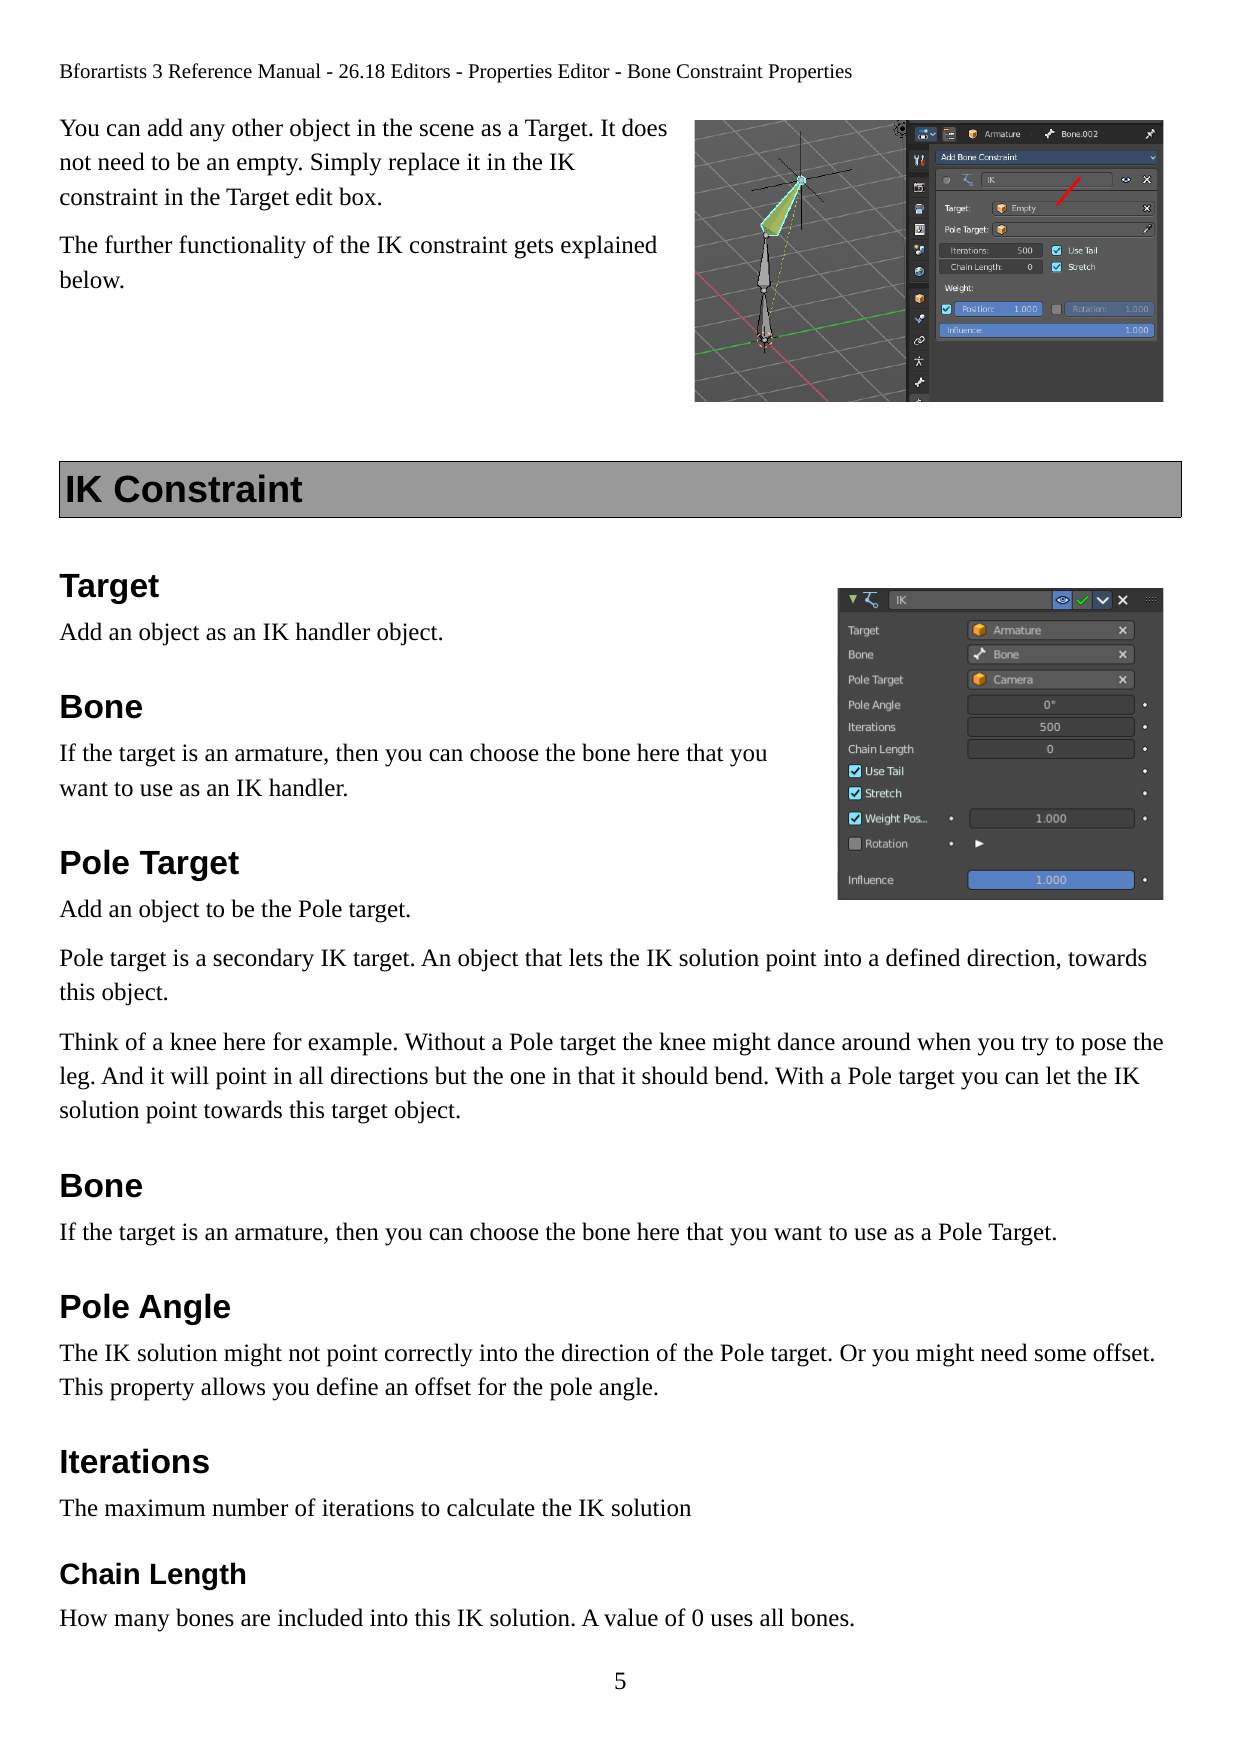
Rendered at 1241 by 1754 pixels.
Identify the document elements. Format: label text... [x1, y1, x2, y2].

text Add an object to be the Pole target. [59, 894, 1181, 923]
subtitle Pole Angle [59, 1286, 1181, 1325]
text The IK solution might not point correctly into the direction of the Pole target. Or you might need some offset. This property allows you define an offset for the pole angle. [59, 1338, 1181, 1401]
subtitle Target [59, 566, 1181, 605]
text Add an object as an IK handler object. [59, 617, 837, 646]
picture [694, 120, 1164, 402]
text Think of a knee here for example. Without a Pole target the knee might dance around when you try to pose the leg. And it will point in all directions but the one in that it should bend. With a Pole target you can let the IK solution point towards this target object. [59, 1027, 1181, 1124]
text If the target is an armature, then you can choose the bone here that you want to use as a Pole Target. [59, 1217, 1181, 1245]
subtitle Pole Target [59, 843, 837, 881]
text How many bones are included into this IK solution. A value of 0 uses all bones. [59, 1603, 1181, 1632]
text You can add any other object in the scene as a Target. It does not need to be an empty. Simply replace it in the IK constraint in the Target edit box. [59, 113, 1181, 210]
text The further functionality of the IK constraint gets explained below. [59, 231, 694, 294]
text If the target is an armature, then you can choose the bone here that you want to use as an IK handler. [59, 738, 837, 802]
subtitle Chain Length [59, 1557, 1181, 1591]
table_header IK Constraint [60, 462, 1181, 517]
subtitle [1164, 687, 1181, 726]
picture [837, 588, 1164, 900]
subtitle Iterations [59, 1442, 1181, 1481]
text Pole target is a secondary IK target. An object that lets the IK solution point into a defined direction, towards this object. [59, 943, 1181, 1006]
text The maximum number of iterations to calculate the IK solution [59, 1493, 1181, 1522]
subtitle Bone [59, 1165, 1181, 1204]
subtitle Bone [59, 687, 837, 726]
subtitle [1164, 843, 1181, 881]
